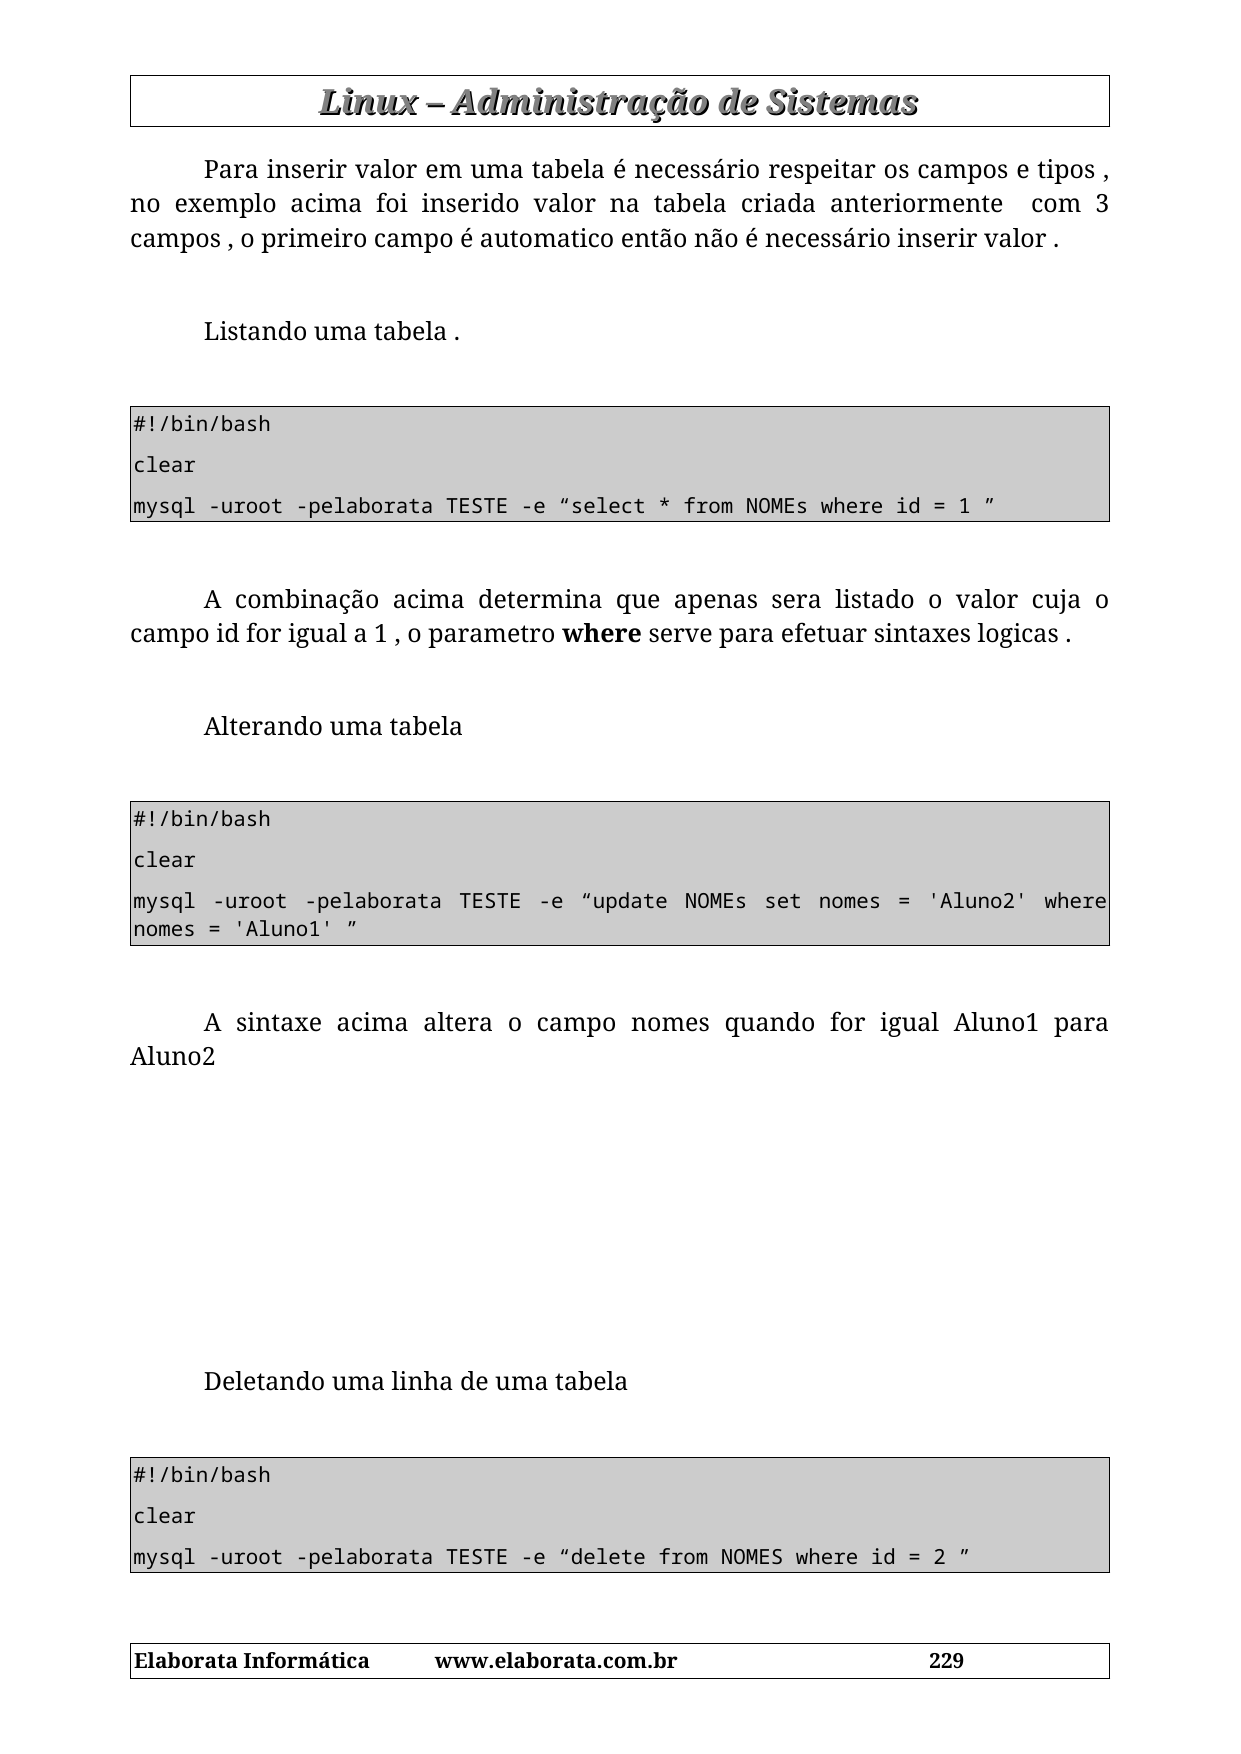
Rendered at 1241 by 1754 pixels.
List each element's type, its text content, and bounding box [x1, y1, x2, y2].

text A sintaxe acima altera o campo nomes quando for igual Aluno1 para Aluno2 [130, 1005, 1110, 1073]
text #!/bin/bash [131, 1458, 1109, 1488]
text clear [131, 842, 1109, 873]
text mysql -uroot -pelaborata TESTE -e “update NOMEs set nomes = 'Aluno2' where nomes = 'Aluno1' ” [131, 883, 1109, 945]
text #!/bin/bash [131, 407, 1109, 438]
text clear [131, 447, 1109, 478]
text Listando uma tabela . [130, 313, 1110, 347]
text Para inserir valor em uma tabela é necessário respeitar os campos e tipos , no exemplo acima foi inserido valor na tabela criada anteriormente com 3 campos , o primeiro campo é automatico então não é necessário inserir valor . [130, 152, 1110, 254]
text #!/bin/bash [131, 802, 1109, 833]
text clear [131, 1498, 1109, 1529]
text Deletando uma linha de uma tabela [130, 1364, 1110, 1398]
text mysql -uroot -pelaborata TESTE -e “select * from NOMEs where id = 1 ” [131, 488, 1109, 521]
text A combinação acima determina que apenas sera listado o valor cuja o campo id for igual a 1 , o parametro where serve para efetuar sintaxes logicas . [130, 581, 1110, 649]
text Alterando uma tabela [130, 708, 1110, 742]
text mysql -uroot -pelaborata TESTE -e “delete from NOMES where id = 2 ” [131, 1539, 1109, 1572]
